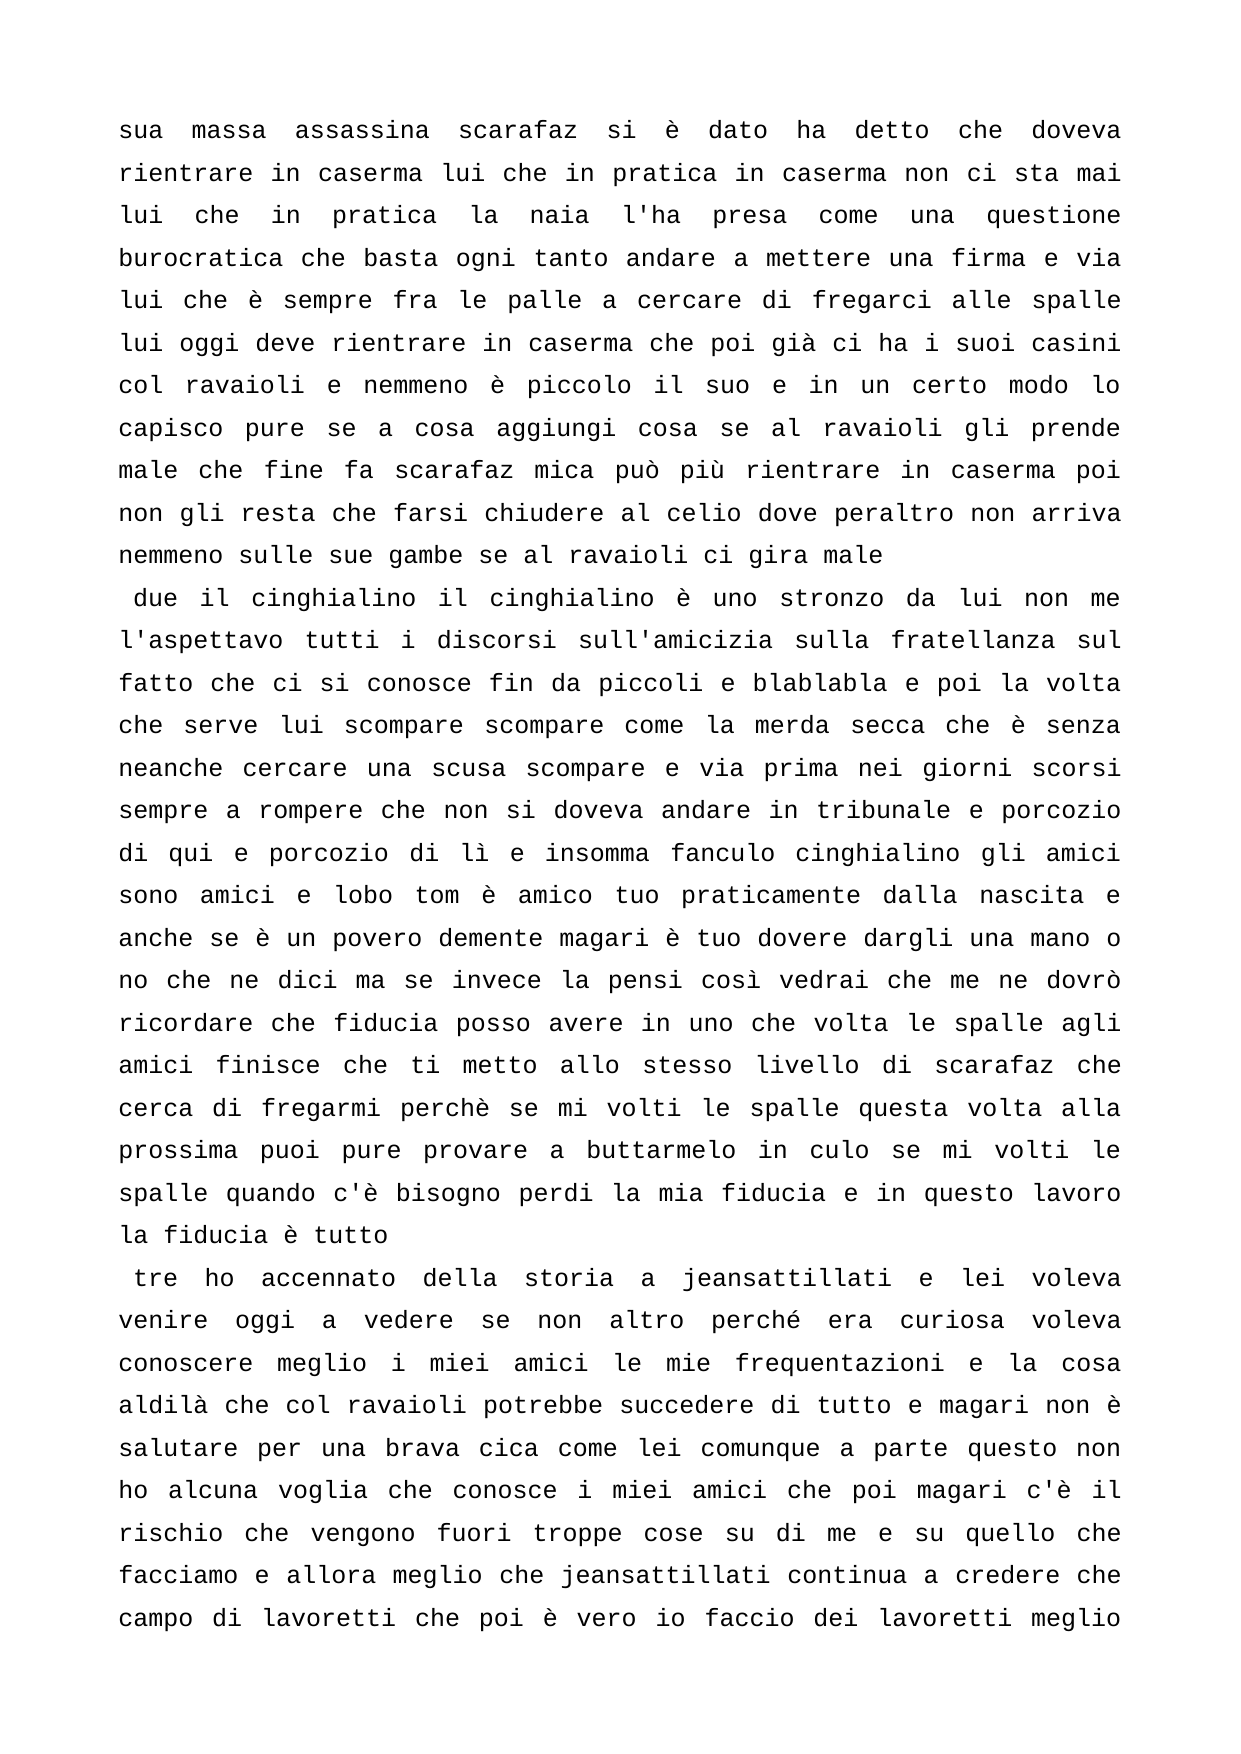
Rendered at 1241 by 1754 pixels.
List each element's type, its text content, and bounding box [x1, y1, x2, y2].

text due il cinghialino il cinghialino è uno stronzo da lui non me l'aspettavo tutti i discorsi sull'amicizia sulla fratellanza sul fatto che ci si conosce fin da piccoli e blablabla e poi la volta che serve lui scompare scompare come la merda secca che è senza neanche cercare una scusa scompare e via prima nei giorni scorsi sempre a rompere che non si doveva andare in tribunale e porcozio di qui e porcozio di lì e insomma fanculo cinghialino gli amici sono amici e lobo tom è amico tuo praticamente dalla nascita e anche se è un povero demente magari è tuo dovere dargli una mano o no che ne dici ma se invece la pensi così vedrai che me ne dovrò ricordare che fiducia posso avere in uno che volta le spalle agli amici finisce che ti metto allo stesso livello di scarafaz che cerca di fregarmi perchè se mi volti le spalle questa volta alla prossima puoi pure provare a buttarmelo in culo se mi volti le spalle quando c'è bisogno perdi la mia fiducia e in questo lavoro la fiducia è tutto [118, 586, 1122, 1251]
text tre ho accennato della storia a jeansattillati e lei voleva venire oggi a vedere se non altro perché era curiosa voleva conoscere meglio i miei amici le mie frequentazioni e la cosa aldilà che col ravaioli potrebbe succedere di tutto e magari non è salutare per una brava cica come lei comunque a parte questo non ho alcuna voglia che conosce i miei amici che poi magari c'è il rischio che vengono fuori troppe cose su di me e su quello che facciamo e allora meglio che jeansattillati continua a credere che campo di lavoretti che poi è vero io faccio dei lavoretti meglio [118, 1266, 1122, 1634]
text sua massa assassina scarafaz si è dato ha detto che doveva rientrare in caserma lui che in pratica in caserma non ci sta mai lui che in pratica la naia l'ha presa come una questione burocratica che basta ogni tanto andare a mettere una firma e via lui che è sempre fra le palle a cercare di fregarci alle spalle lui oggi deve rientrare in caserma che poi già ci ha i suoi casini col ravaioli e nemmeno è piccolo il suo e in un certo modo lo capisco pure se a cosa aggiungi cosa se al ravaioli gli prende male che fine fa scarafaz mica può più rientrare in caserma poi non gli resta che farsi chiudere al celio dove peraltro non arriva nemmeno sulle sue gambe se al ravaioli ci gira male [118, 118, 1122, 571]
